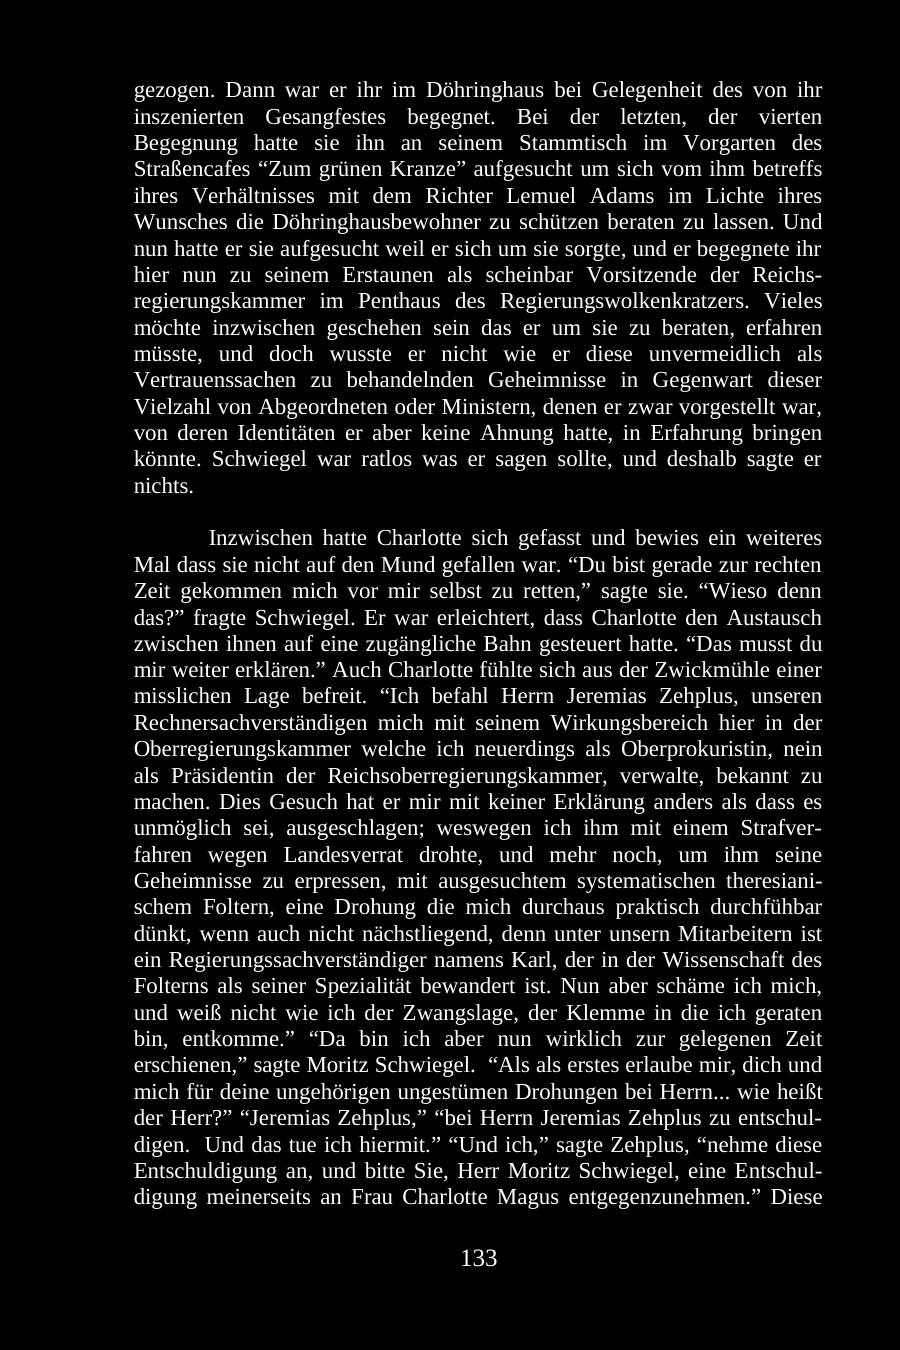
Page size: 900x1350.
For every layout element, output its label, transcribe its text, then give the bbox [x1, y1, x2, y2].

text Inzwischen hatte Charlotte sich gefasst und bewies ein weiteres Mal dass sie nicht auf den Mund gefallen war. “Du bist gerade zur rechten Zeit gekommen mich vor mir selbst zu retten,” sagte sie. “Wieso denn das?” fragte Schwiegel. Er war erleichtert, dass Charlotte den Austausch zwischen ihnen auf eine zugängliche Bahn gesteuert hatte. “Das musst du mir weiter erklären.” Auch Charlotte fühlte sich aus der Zwickmühle einer misslichen Lage befreit. “Ich befahl Herrn Jeremias Zehplus, unseren Rechnersachverständigen mich mit seinem Wirkungsbereich hier in der Oberregierungskammer welche ich neuerdings als Oberprokuristin, nein als Präsidentin der Reichsoberregierungskammer, verwalte, bekannt zu machen. Dies Gesuch hat er mir mit keiner Erklärung anders als dass es unmöglich sei, ausgeschlagen; weswegen ich ihm mit einem Strafver-fahren wegen Landesverrat drohte, und mehr noch, um ihm seine Geheimnisse zu erpressen, mit ausgesuchtem systematischen theresiani-schem Foltern, eine Drohung die mich durchaus praktisch durchfühbar dünkt, wenn auch nicht nächstliegend, denn unter unsern Mitarbeitern ist ein Regierungssachverständiger namens Karl, der in der Wissenschaft des Folterns als seiner Spezialität bewandert ist. Nun aber schäme ich mich, und weiß nicht wie ich der Zwangslage, der Klemme in die ich geraten bin, entkomme.” “Da bin ich aber nun wirklich zur gelegenen Zeit erschienen,” sagte Moritz Schwiegel. “Als als erstes erlaube mir, dich und mich für deine ungehörigen ungestümen Drohungen bei Herrn... wie heißt der Herr?” “Jeremias Zehplus,” “bei Herrn Jeremias Zehplus zu entschul-digen. Und das tue ich hiermit.” “Und ich,” sagte Zehplus, “nehme diese Entschuldigung an, und bitte Sie, Herr Moritz Schwiegel, eine Entschul-digung meinerseits an Frau Charlotte Magus entgegenzunehmen.” Diese [133, 524, 823, 1210]
text gezogen. Dann war er ihr im Döhringhaus bei Gelegenheit des von ihr inszenierten Gesangfestes begegnet. Bei der letzten, der vierten Begegnung hatte sie ihn an seinem Stammtisch im Vorgarten des Straßencafes “Zum grünen Kranze” aufgesucht um sich vom ihm betreffs ihres Verhältnisses mit dem Richter Lemuel Adams im Lichte ihres Wunsches die Döhringhausbewohner zu schützen beraten zu lassen. Und nun hatte er sie aufgesucht weil er sich um sie sorgte, und er begegnete ihr hier nun zu seinem Erstaunen als scheinbar Vorsitzende der Reichs-regierungskammer im Penthaus des Regierungswolkenkratzers. Vieles möchte inzwischen geschehen sein das er um sie zu beraten, erfahren müsste, und doch wusste er nicht wie er diese unvermeidlich als Vertrauenssachen zu behandelnden Geheimnisse in Gegenwart dieser Vielzahl von Abgeordneten oder Ministern, denen er zwar vorgestellt war, von deren Identitäten er aber keine Ahnung hatte, in Erfahrung bringen könnte. Schwiegel war ratlos was er sagen sollte, und deshalb sagte er nichts. [133, 76, 823, 498]
